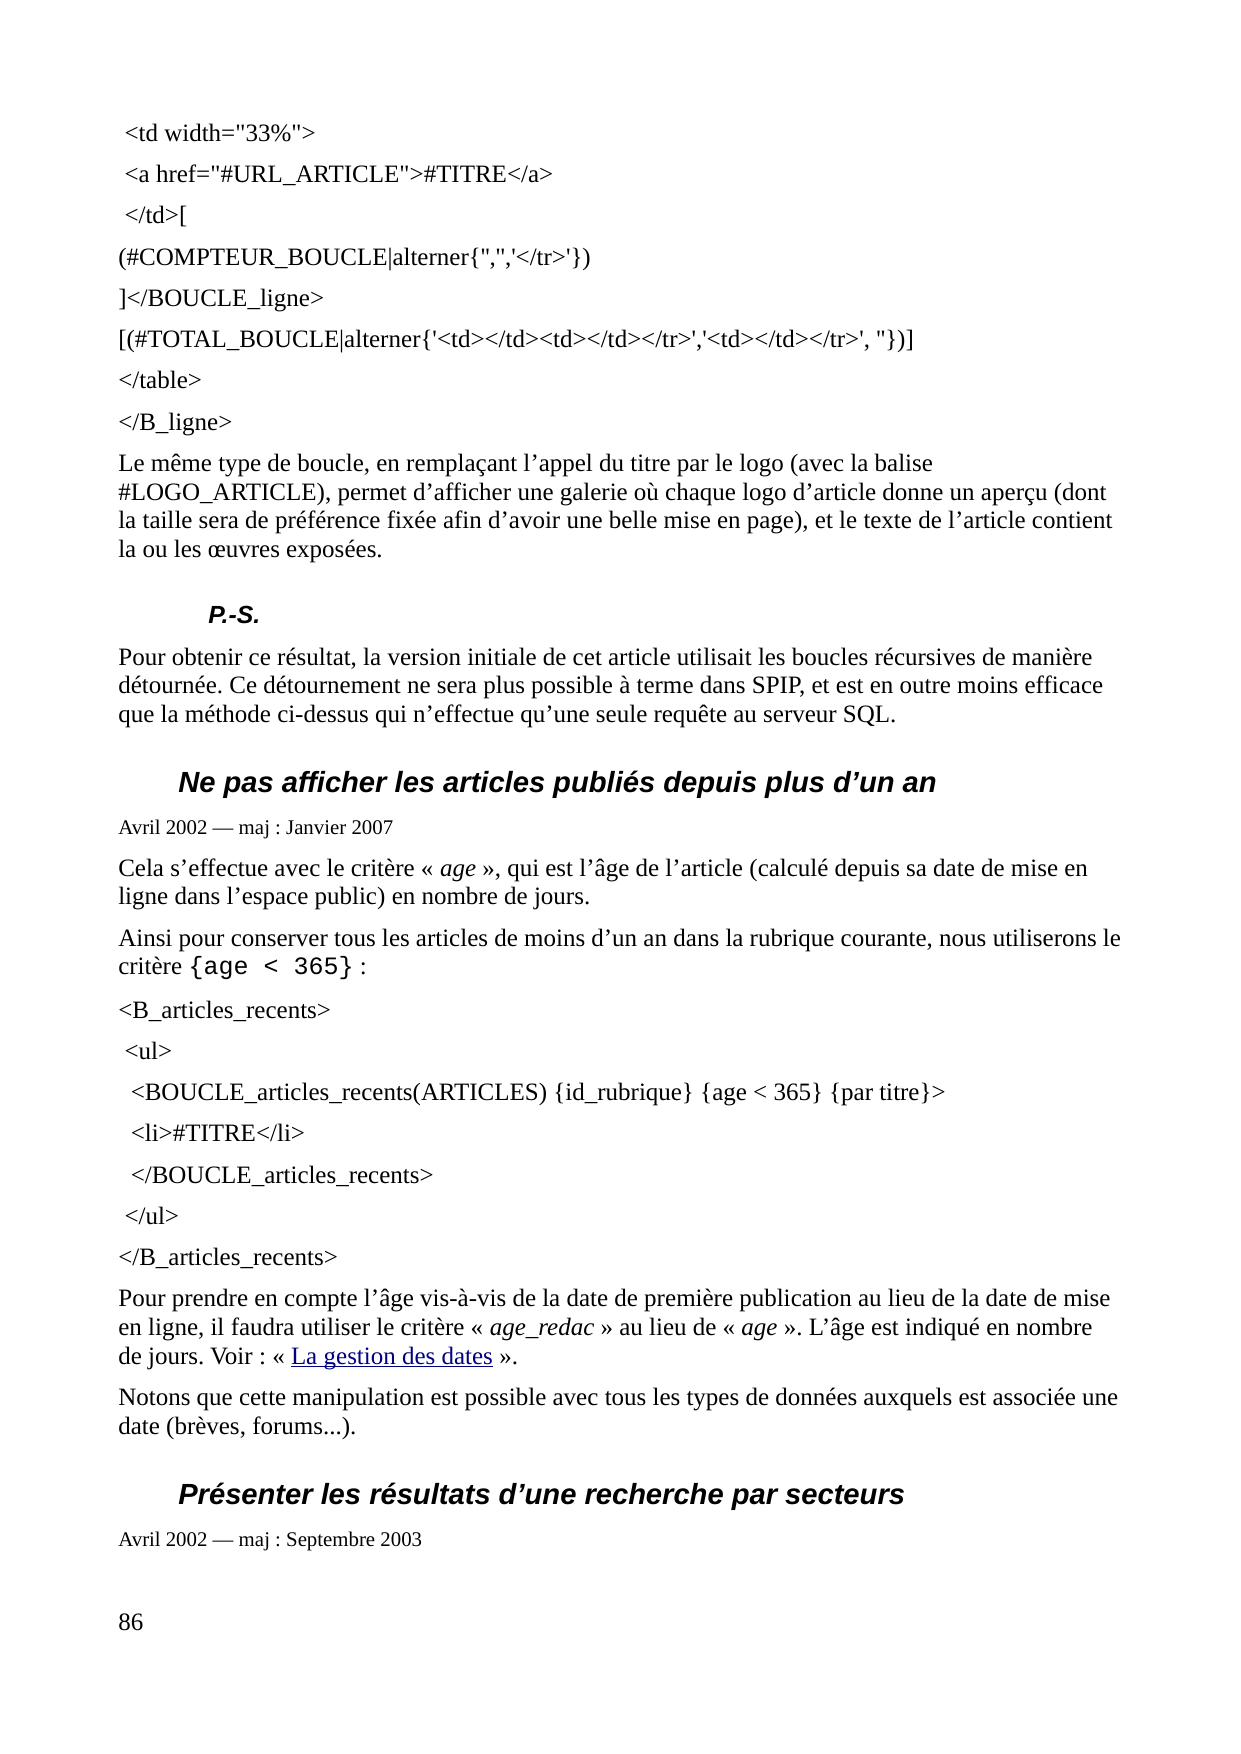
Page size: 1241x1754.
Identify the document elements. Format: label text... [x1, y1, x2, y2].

text Avril 2002 — maj : Janvier 2007 [118, 811, 1122, 840]
text </ul> [118, 1201, 1122, 1230]
text </BOUCLE_articles_recents> [118, 1160, 1122, 1188]
text ]</BOUCLE_ligne> [118, 283, 1122, 312]
subtitle P.-S. [118, 601, 1122, 629]
text </B_articles_recents> [118, 1242, 1122, 1271]
text <a href="#URL_ARTICLE">#TITRE</a> [118, 159, 1122, 188]
text Le même type de boucle, en remplaçant l’appel du titre par le logo (avec la balise #LOGO_ARTICLE), permet d’afficher une galerie où chaque logo d’article donne un aperçu (dont la taille sera de préférence fixée afin d’avoir une belle mise en page), et le texte de l’article contient la ou les œuvres exposées. [118, 448, 1122, 563]
subtitle Présenter les résultats d’une recherche par secteurs [118, 1477, 1122, 1511]
subtitle Ne pas afficher les articles publiés depuis plus d’un an [118, 765, 1122, 799]
text <td width="33%"> [118, 118, 1122, 147]
text Ainsi pour conserver tous les articles de moins d’un an dans la rubrique courante, nous utiliserons le critère {age < 365} : [118, 923, 1122, 982]
text Pour prendre en compte l’âge vis-à-vis de la date de première publication au lieu de la date de mise en ligne, il faudra utiliser le critère « age_redac » au lieu de « age ». L’âge est indiqué en nombre de jours. Voir : « La gestion des dates ». [118, 1283, 1122, 1370]
text (#COMPTEUR_BOUCLE|alterner{'','','</tr>'}) [118, 242, 1122, 271]
text </table> [118, 366, 1122, 394]
text Avril 2002 — maj : Septembre 2003 [118, 1523, 1122, 1552]
text Cela s’effectue avec le critère « age », qui est l’âge de l’article (calculé depuis sa date de mise en ligne dans l’espace public) en nombre de jours. [118, 853, 1122, 910]
text Pour obtenir ce résultat, la version initiale de cet article utilisait les boucles récursives de manière détournée. Ce détournement ne sera plus possible à terme dans SPIP, et est en outre moins efficace que la méthode ci-dessus qui n’effectue qu’une seule requête au serveur SQL. [118, 642, 1122, 728]
text Notons que cette manipulation est possible avec tous les types de données auxquels est associée une date (brèves, forums...). [118, 1382, 1122, 1440]
text <ul> [118, 1036, 1122, 1065]
text [(#TOTAL_BOUCLE|alterner{'<td></td><td></td></tr>','<td></td></tr>', ''})] [118, 324, 1122, 353]
text <BOUCLE_articles_recents(ARTICLES) {id_rubrique} {age < 365} {par titre}> [118, 1077, 1122, 1106]
text </td>[ [118, 201, 1122, 229]
text <B_articles_recents> [118, 995, 1122, 1023]
text <li>#TITRE</li> [118, 1118, 1122, 1147]
text </B_ligne> [118, 407, 1122, 436]
